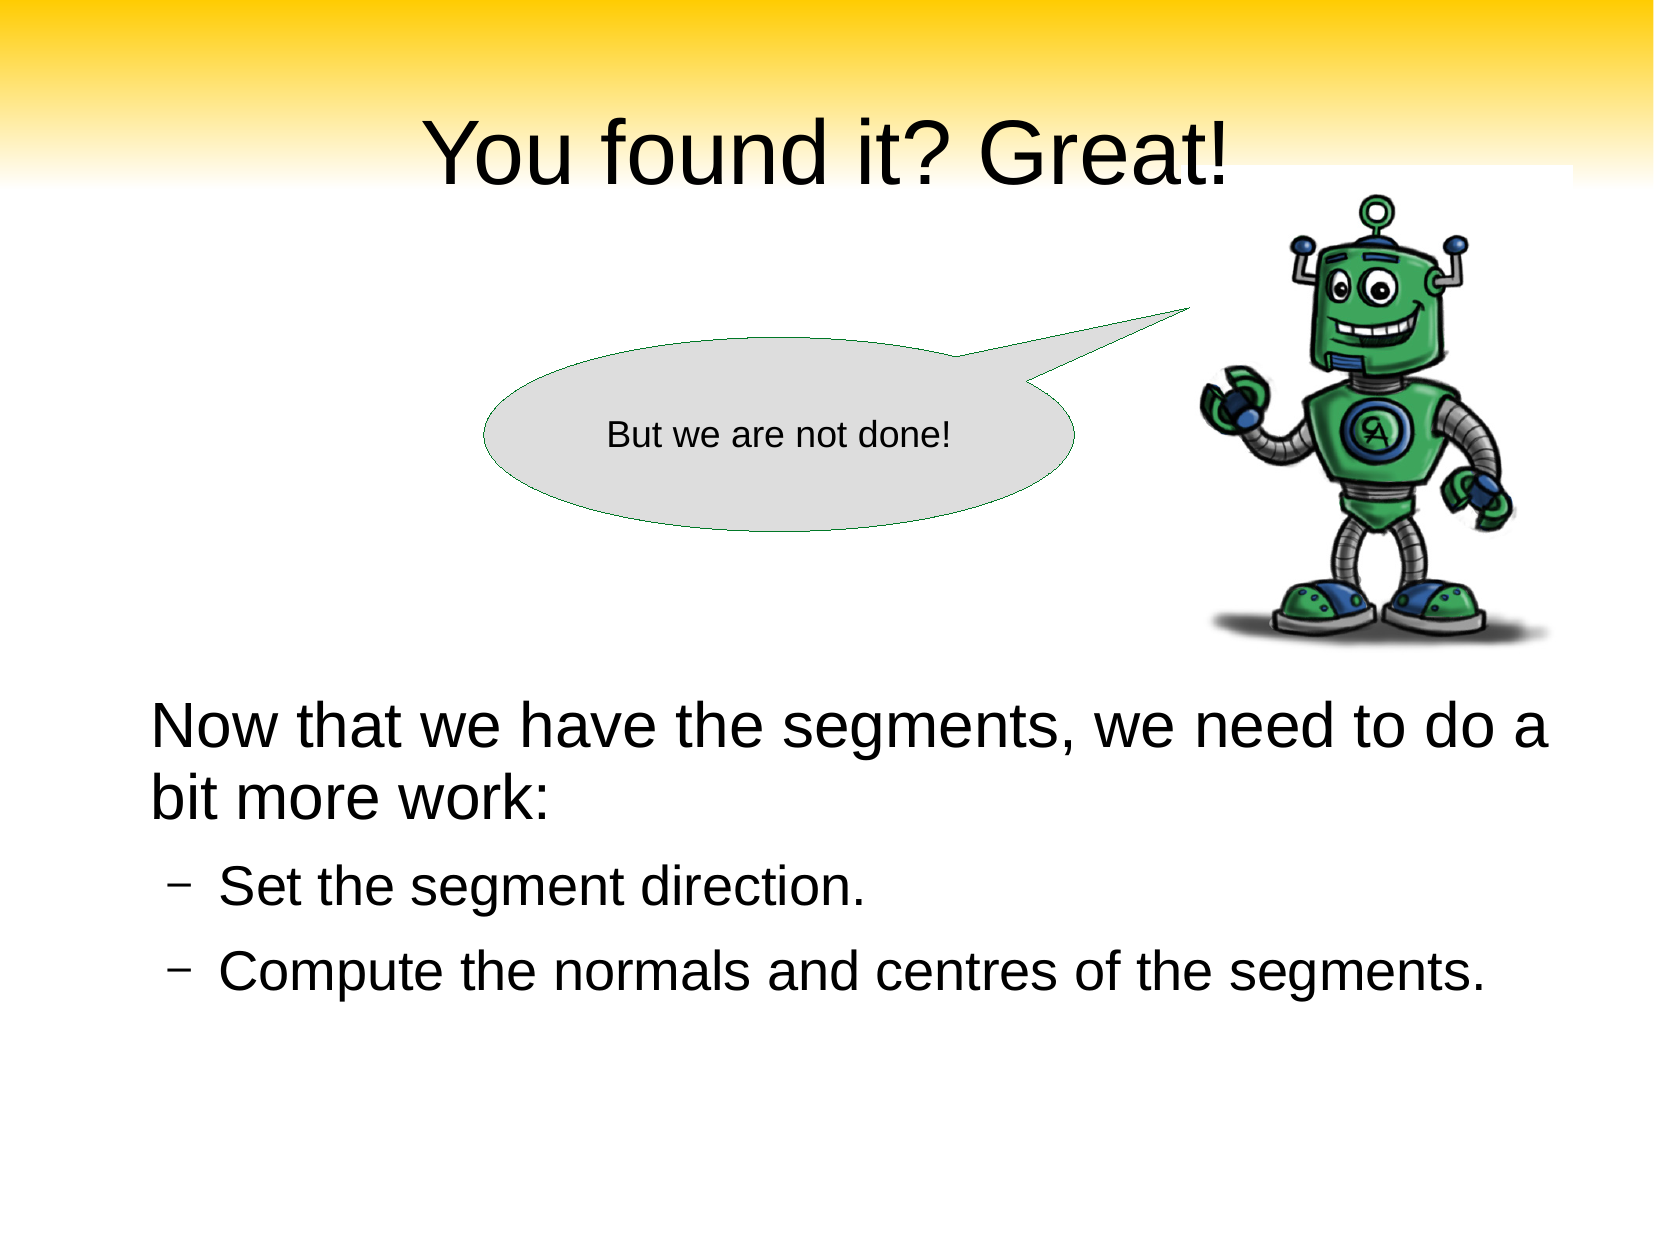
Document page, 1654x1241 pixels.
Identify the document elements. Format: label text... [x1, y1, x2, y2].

text_box [0, 0, 1654, 189]
picture [1181, 165, 1573, 667]
list Now that we have the segments, we need to do a bit more work: Set the segment direction. Compute the normals and centres of the segments. [82, 290, 1571, 1010]
text_box But we are not done! [483, 307, 1190, 532]
title You found it? Great! [82, 49, 1571, 257]
